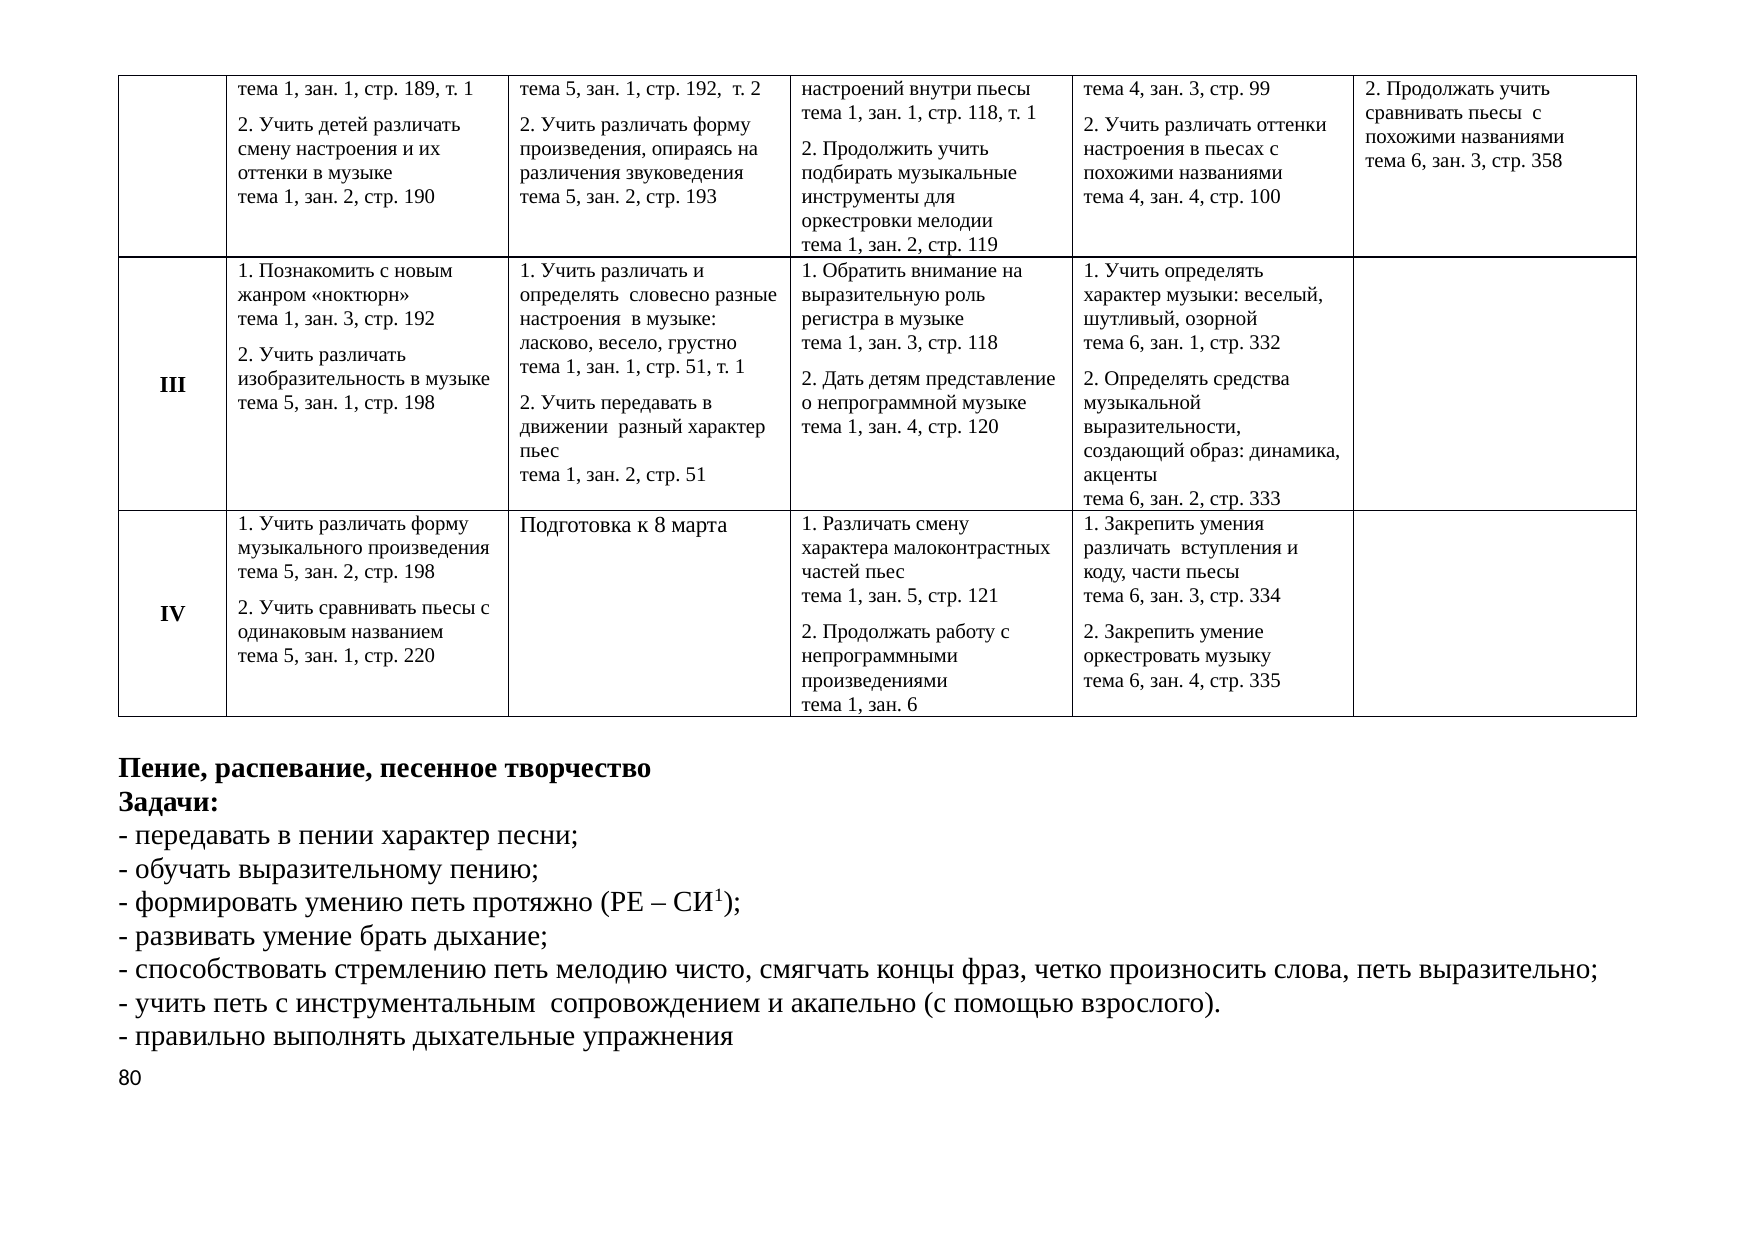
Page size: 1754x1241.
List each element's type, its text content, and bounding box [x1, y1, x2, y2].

text - правильно выполнять дыхательные упражнения [118, 1018, 1636, 1052]
table_cell 1. Различать смену характера малоконтрастных частей пьес тема 1, зан. 5, стр. 121 2. Продолжать работу с непрограммными произведениями тема 1, зан. 6 [791, 511, 1072, 716]
table_cell 1. Познакомить с новым жанром «ноктюрн» тема 1, зан. 3, стр. 192 2. Учить различать изобразительность в музыке тема 5, зан. 1, стр. 198 [227, 258, 508, 510]
table_cell Подготовка к 8 марта [509, 511, 790, 716]
text Задачи: [118, 784, 1636, 817]
table_cell настроений внутри пьесы тема 1, зан. 1, стр. 118, т. 1 2. Продолжить учить подбирать музыкальные инструменты для оркестровки мелодии тема 1, зан. 2, стр. 119 [791, 76, 1072, 256]
table_cell 1. Учить различать и определять словесно разные настроения в музыке: ласково, весело, грустно тема 1, зан. 1, стр. 51, т. 1 2. Учить передавать в движении разный характер пьес тема 1, зан. 2, стр. 51 [509, 258, 790, 510]
table_cell 1. Учить определять характер музыки: веселый, шутливый, озорной тема 6, зан. 1, стр. 332 2. Определять средства музыкальной выразительности, создающий образ: динамика, акценты тема 6, зан. 2, стр. 333 [1073, 258, 1353, 510]
text - обучать выразительному пению; [118, 851, 1636, 884]
table_cell III [119, 258, 226, 510]
text - развивать умение брать дыхание; [118, 918, 1636, 951]
text - учить петь с инструментальным сопровождением и акапельно (с помощью взрослого). [118, 985, 1636, 1018]
table_cell 2. Продолжать учить сравнивать пьесы с похожими названиями тема 6, зан. 3, стр. 358 [1354, 76, 1636, 256]
table_cell [1354, 511, 1636, 716]
text - формировать умению петь протяжно (РЕ – СИ1); [118, 884, 1636, 918]
table_cell тема 5, зан. 1, стр. 192, т. 2 2. Учить различать форму произведения, опираясь на различения звуковедения тема 5, зан. 2, стр. 193 [509, 76, 790, 256]
table_cell IV [119, 511, 226, 716]
text Пение, распевание, песенное творчество [118, 750, 1636, 784]
table_cell 1. Закрепить умения различать вступления и коду, части пьесы тема 6, зан. 3, стр. 334 2. Закрепить умение оркестровать музыку тема 6, зан. 4, стр. 335 [1073, 511, 1353, 716]
table_cell тема 4, зан. 3, стр. 99 2. Учить различать оттенки настроения в пьесах с похожими названиями тема 4, зан. 4, стр. 100 [1073, 76, 1353, 256]
table_cell 1. Обратить внимание на выразительную роль регистра в музыке тема 1, зан. 3, стр. 118 2. Дать детям представление о непрограммной музыке тема 1, зан. 4, стр. 120 [791, 258, 1072, 510]
table_cell [119, 76, 226, 256]
text - передавать в пении характер песни; [118, 817, 1636, 851]
table_cell [1354, 258, 1636, 510]
table_cell тема 1, зан. 1, стр. 189, т. 1 2. Учить детей различать смену настроения и их оттенки в музыке тема 1, зан. 2, стр. 190 [227, 76, 508, 256]
table_cell 1. Учить различать форму музыкального произведения тема 5, зан. 2, стр. 198 2. Учить сравнивать пьесы с одинаковым названием тема 5, зан. 1, стр. 220 [227, 511, 508, 716]
text - способствовать стремлению петь мелодию чисто, смягчать концы фраз, четко произносить слова, петь выразительно; [118, 951, 1636, 985]
